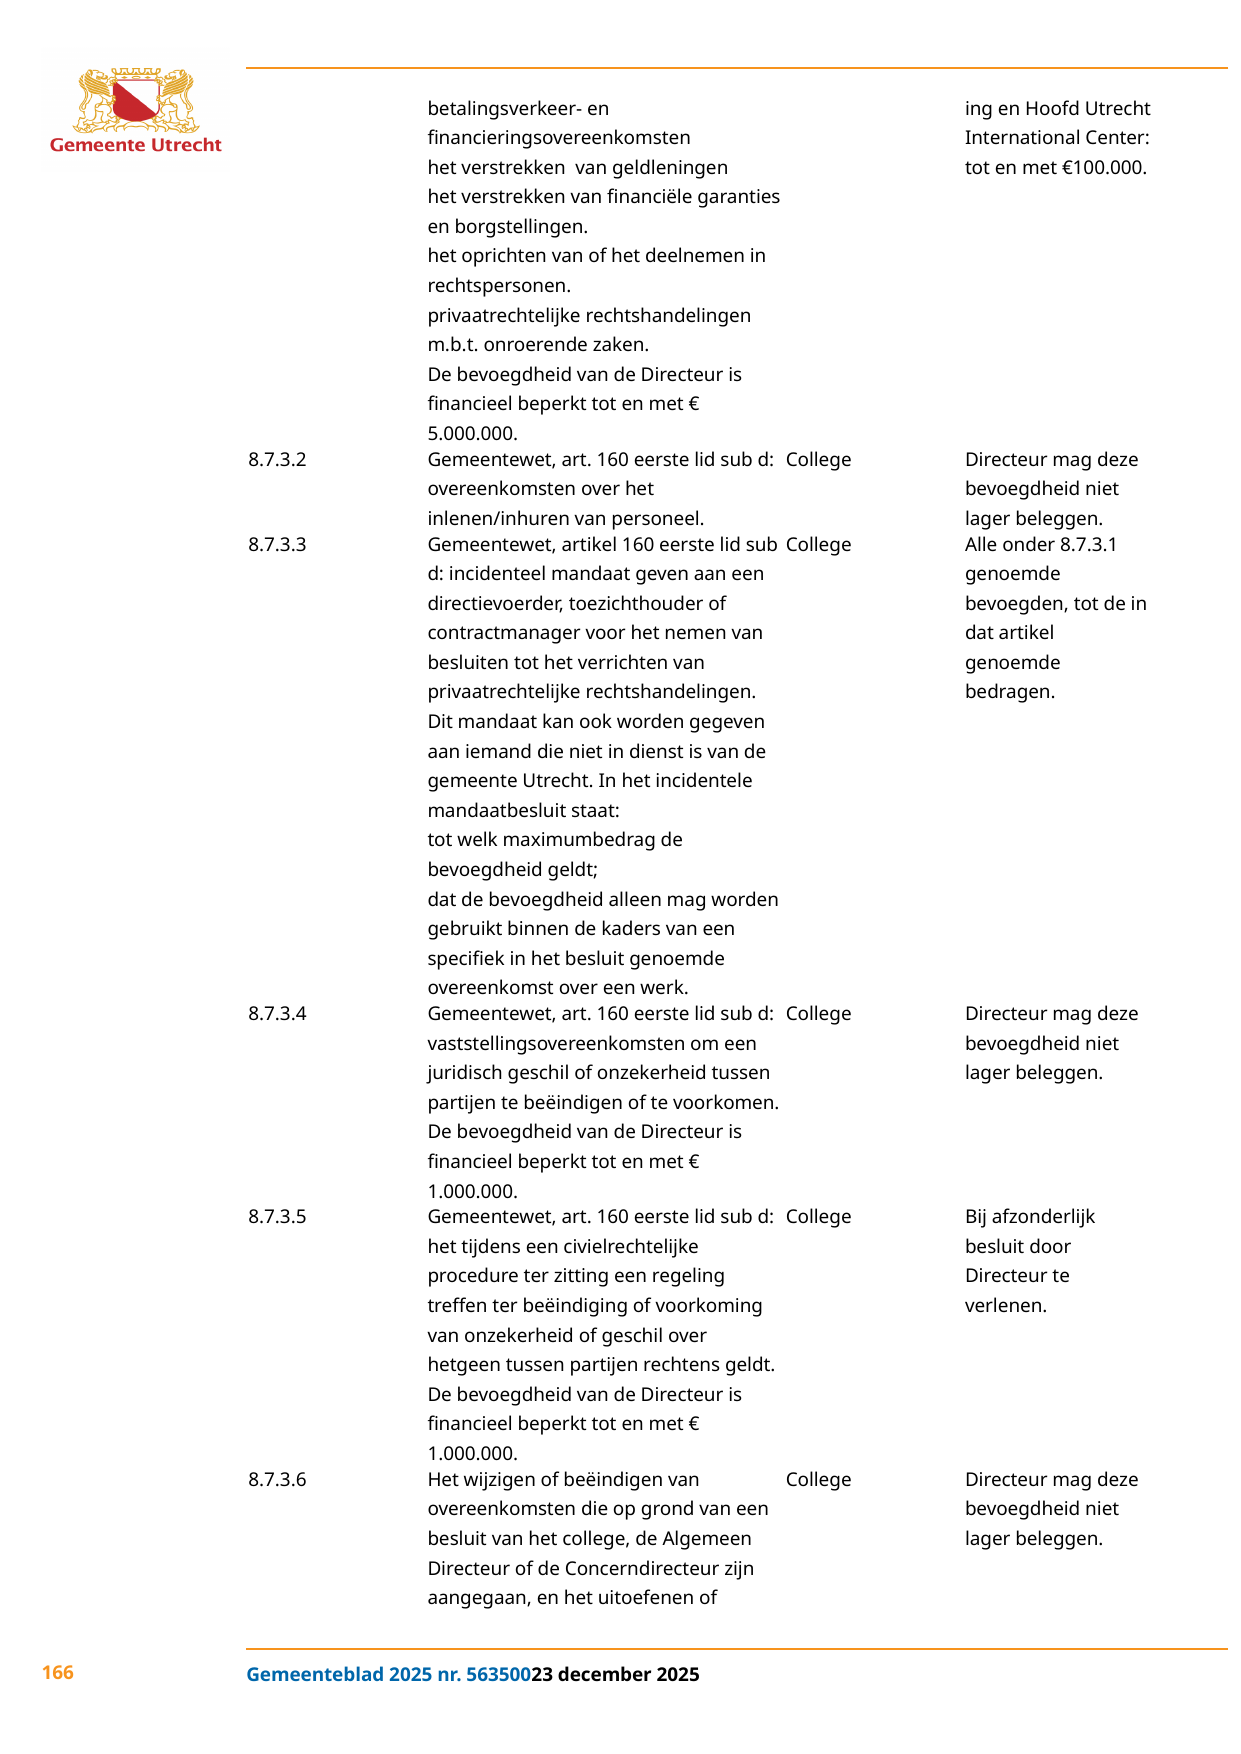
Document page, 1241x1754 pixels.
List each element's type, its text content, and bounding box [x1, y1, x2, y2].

table_cell Directeur mag deze bevoegdheid niet lager beleggen. [965, 446, 1152, 531]
table_cell 8.7.3.6 [248, 1466, 427, 1610]
table_cell College [786, 531, 965, 1000]
table_cell 8.7.3.5 [248, 1204, 427, 1466]
table_cell Directeur mag deze bevoegdheid niet lager beleggen. [965, 1466, 1152, 1610]
table_cell 8.7.3.3 [248, 531, 427, 1000]
table_cell College [786, 1000, 965, 1203]
table_cell Gemeentewet, artikel 160 eerste lid sub d: incidenteel mandaat geven aan een directievoerder, toezichthouder of contractmanager voor het nemen van besluiten tot het verrichten van privaatrechtelijke rechtshandelingen. Dit mandaat kan ook worden gegeven aan iemand die niet in dienst is van de gemeente Utrecht. In het incidentele mandaatbesluit staat: tot welk maximumbedrag de bevoegdheid geldt; dat de bevoegdheid alleen mag worden gebruikt binnen de kaders van een specifiek in het besluit genoemde overeenkomst over een werk. [427, 531, 786, 1000]
table_cell [786, 95, 965, 446]
table_cell Gemeentewet, art. 160 eerste lid sub d: vaststellingsovereenkomsten om een juridisch geschil of onzekerheid tussen partijen te beëindigen of te voorkomen. De bevoegdheid van de Directeur is financieel beperkt tot en met € 1.000.000. [427, 1000, 786, 1203]
table_cell ing en Hoofd Utrecht International Center: tot en met €100.000. [965, 95, 1152, 446]
table_cell Het wijzigen of beëindigen van overeenkomsten die op grond van een besluit van het college, de Algemeen Directeur of de Concerndirecteur zijn aangegaan, en het uitoefenen of [427, 1466, 786, 1610]
table_cell Gemeentewet, art. 160 eerste lid sub d: het tijdens een civielrechtelijke procedure ter zitting een regeling treffen ter beëindiging of voorkoming van onzekerheid of geschil over hetgeen tussen partijen rechtens geldt. De bevoegdheid van de Directeur is financieel beperkt tot en met € 1.000.000. [427, 1204, 786, 1466]
table_cell Alle onder 8.7.3.1 genoemde bevoegden, tot de in dat artikel genoemde bedragen. [965, 531, 1152, 1000]
table_cell 8.7.3.4 [248, 1000, 427, 1203]
table_cell Gemeentewet, art. 160 eerste lid sub d: overeenkomsten over het inlenen/inhuren van personeel. [427, 446, 786, 531]
table_cell College [786, 1466, 965, 1610]
table_cell College [786, 446, 965, 531]
table_cell Bij afzonderlijk besluit door Directeur te verlenen. [965, 1204, 1152, 1466]
table_cell Directeur mag deze bevoegdheid niet lager beleggen. [965, 1000, 1152, 1203]
table_cell [248, 95, 427, 446]
table_cell College [786, 1204, 965, 1466]
table_cell betalingsverkeer- en financieringsovereenkomsten het verstrekken van geldleningen het verstrekken van financiële garanties en borgstellingen. het oprichten van of het deelnemen in rechtspersonen. privaatrechtelijke rechtshandelingen m.b.t. onroerende zaken. De bevoegdheid van de Directeur is financieel beperkt tot en met € 5.000.000. [427, 95, 786, 446]
table_cell 8.7.3.2 [248, 446, 427, 531]
picture [41, 47, 231, 172]
